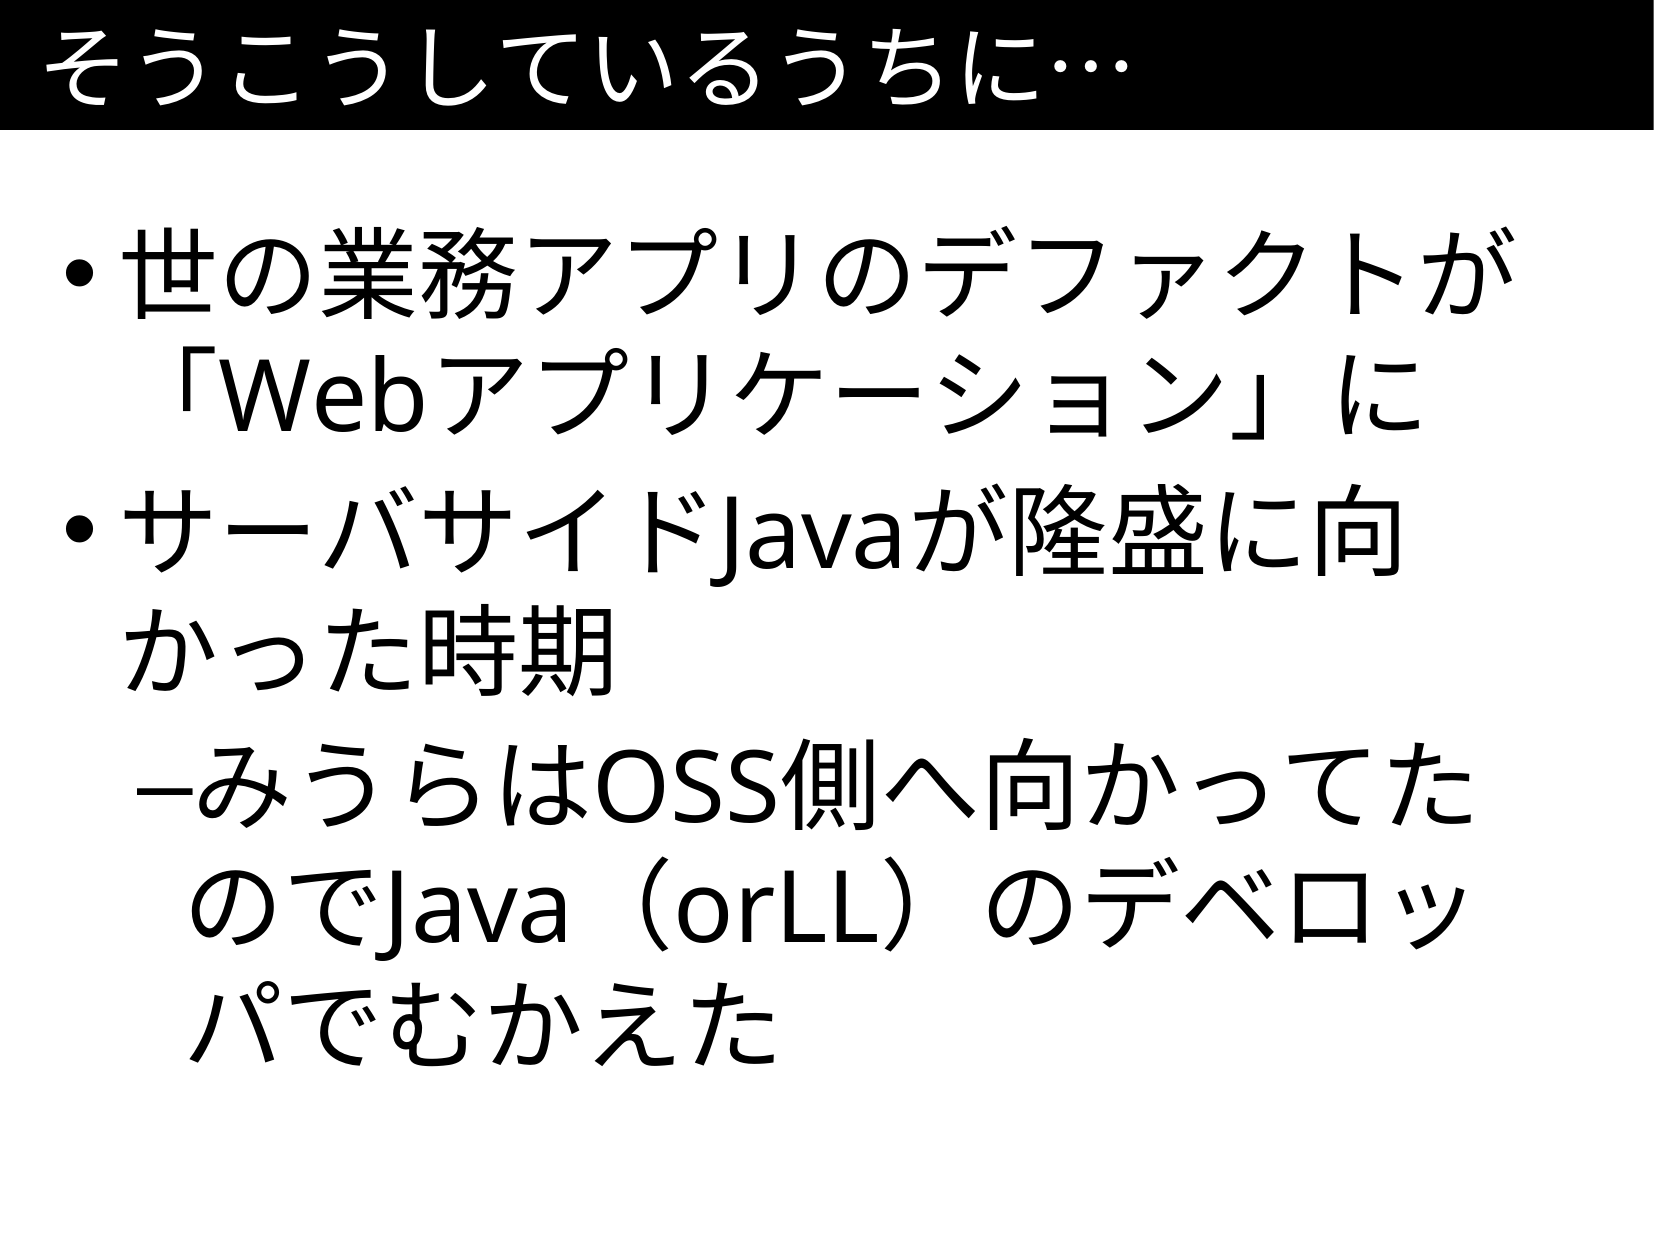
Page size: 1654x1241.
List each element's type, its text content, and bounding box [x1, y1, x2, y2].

title そうこうしているうちに… [22, 0, 1653, 130]
list 世の業務アプリのデファクトが「Webアプリケーション」に サーバサイドJavaが隆盛に向かった時期 みうらはOSS側へ向かってたのでJava（orLL）のデベロッパでむかえた [47, 113, 1560, 1182]
